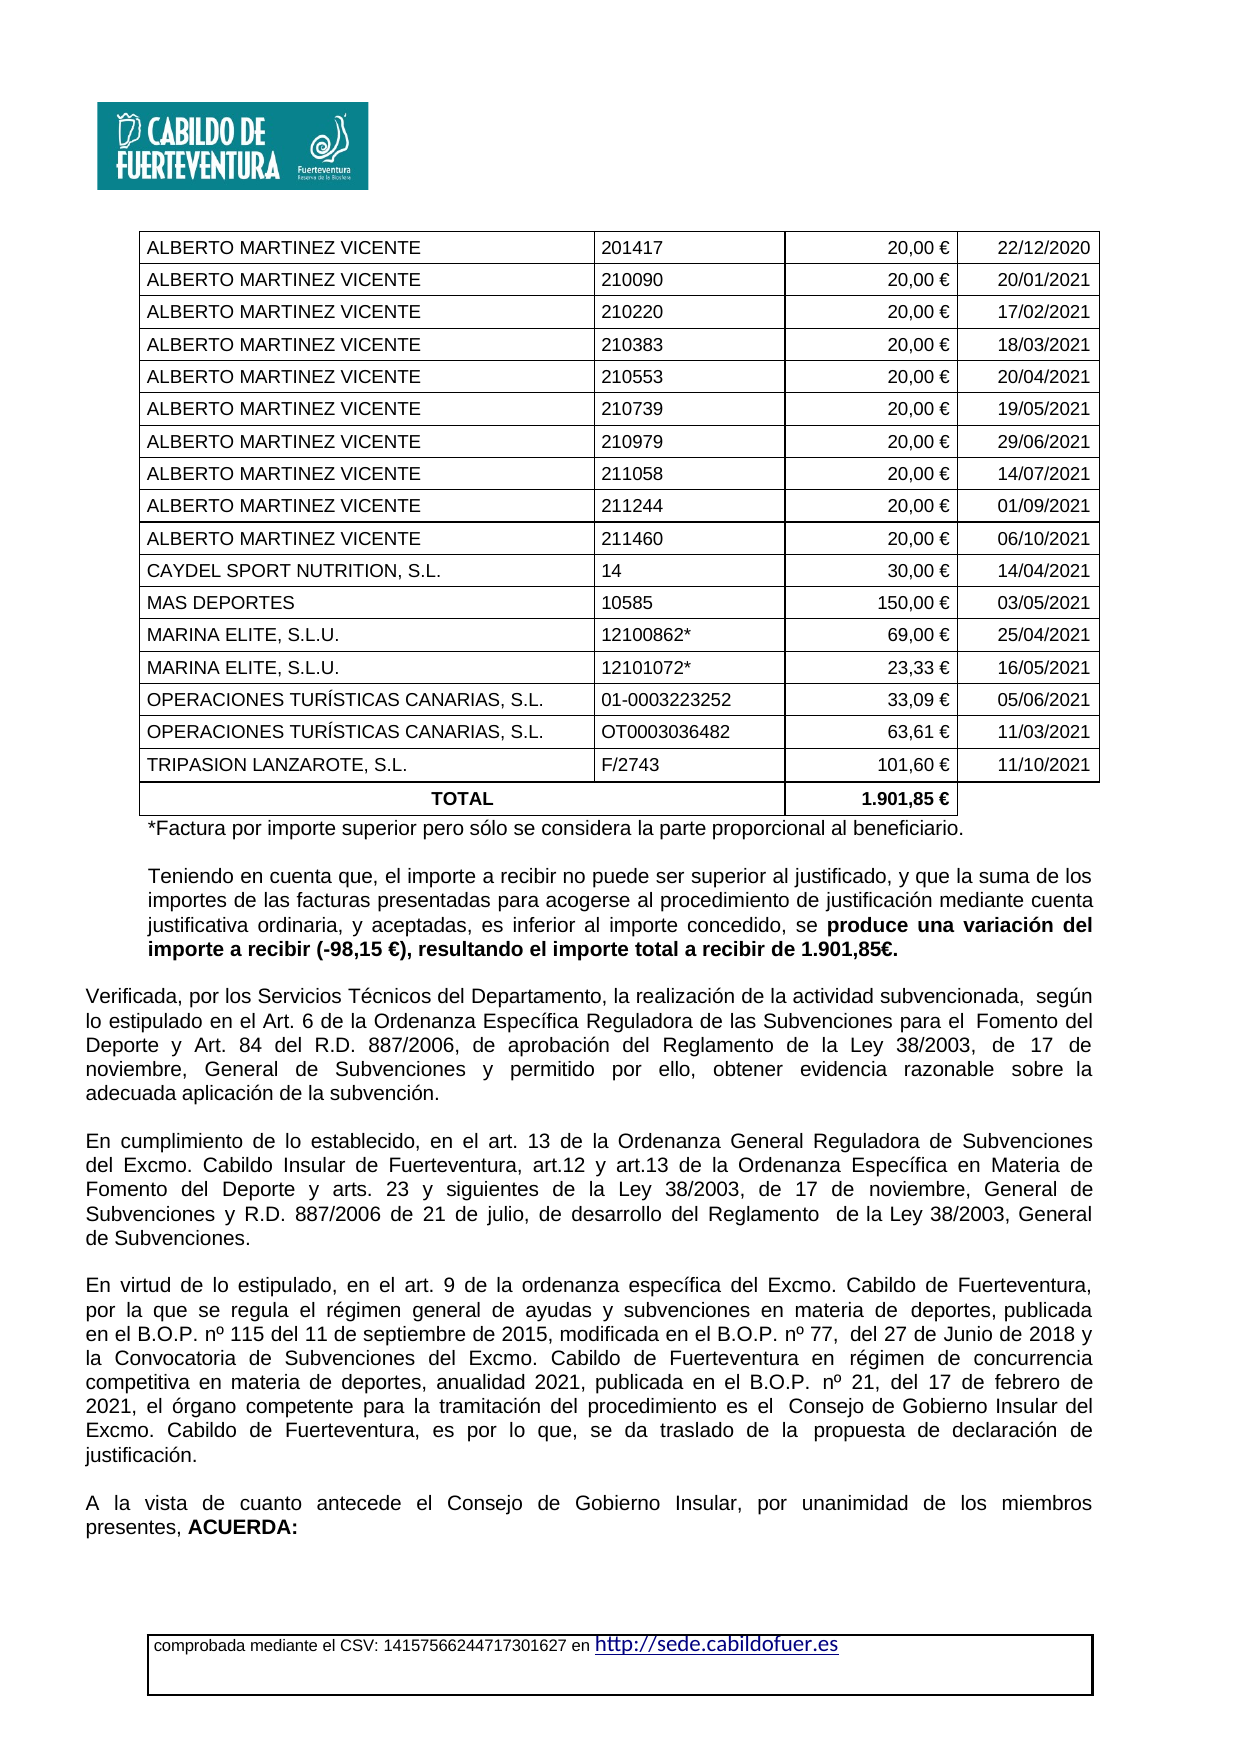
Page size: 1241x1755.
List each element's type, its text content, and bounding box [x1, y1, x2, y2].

table_cell 12100862* [595, 619, 784, 651]
table_cell 01-0003223252 [595, 684, 784, 715]
table_cell 01/09/2021 [958, 490, 1099, 521]
table_cell 211460 [595, 523, 784, 554]
table_cell MARINA ELITE, S.L.U. [140, 619, 594, 651]
table_cell 20/01/2021 [958, 264, 1099, 295]
table_cell 20,00 € [786, 329, 957, 360]
table_cell 11/10/2021 [958, 749, 1099, 781]
text Teniendo en cuenta que, el importe a recibir no puede ser superior al justificado, y que la suma de los importes de las facturas presentadas para acogerse al procedimiento de justificación mediante cuenta justificativa ordinaria, y aceptadas, es inferior al importe concedido, se produce una variación del importe a recibir (-98,15 €), resultando el importe total a recibir de 1.901,85€. [148, 864, 1093, 961]
table_cell 20,00 € [786, 361, 957, 392]
picture [97, 102, 369, 190]
text En virtud de lo estipulado, en el art. 9 de la ordenanza específica del Excmo. Cabildo de Fuerteventura, por la que se regula el régimen general de ayudas y subvenciones en materia de deportes, publicada en el B.O.P. nº 115 del 11 de septiembre de 2015, modificada en el B.O.P. nº 77, del 27 de Junio de 2018 y la Convocatoria de Subvenciones del Excmo. Cabildo de Fuerteventura en régimen de concurrencia competitiva en materia de deportes, anualidad 2021, publicada en el B.O.P. nº 21, del 17 de febrero de 2021, el órgano competente para la tramitación del procedimiento es el Consejo de Gobierno Insular del Excmo. Cabildo de Fuerteventura, es por lo que, se da traslado de la propuesta de declaración de justificación. [85, 1273, 1093, 1466]
table_cell OT0003036482 [595, 716, 784, 747]
table_cell 30,00 € [786, 555, 957, 586]
table_cell TRIPASION LANZAROTE, S.L. [140, 749, 594, 781]
table_cell ALBERTO MARTINEZ VICENTE [140, 393, 594, 424]
table_cell 210090 [595, 264, 784, 295]
table_cell 18/03/2021 [958, 329, 1099, 360]
table_cell ALBERTO MARTINEZ VICENTE [140, 490, 594, 521]
table_cell ALBERTO MARTINEZ VICENTE [140, 523, 594, 554]
table_cell 12101072* [595, 652, 784, 683]
table_cell 20/04/2021 [958, 361, 1099, 392]
table_cell OPERACIONES TURÍSTICAS CANARIAS, S.L. [140, 716, 594, 747]
table_cell ALBERTO MARTINEZ VICENTE [140, 264, 594, 295]
table_cell 17/02/2021 [958, 296, 1099, 328]
table_cell ALBERTO MARTINEZ VICENTE [140, 296, 594, 328]
table_cell 23,33 € [786, 652, 957, 683]
table_header ALBERTO MARTINEZ VICENTE [140, 232, 594, 263]
table_cell 101,60 € [786, 749, 957, 781]
table_cell 06/10/2021 [958, 523, 1099, 554]
table_cell 19/05/2021 [958, 393, 1099, 424]
table_cell 03/05/2021 [958, 587, 1099, 618]
table_cell ALBERTO MARTINEZ VICENTE [140, 458, 594, 489]
table_cell 20,00 € [786, 264, 957, 295]
table_cell 33,09 € [786, 684, 957, 715]
table_cell 150,00 € [786, 587, 957, 618]
table_cell 05/06/2021 [958, 684, 1099, 715]
table_cell OPERACIONES TURÍSTICAS CANARIAS, S.L. [140, 684, 594, 715]
table_cell MARINA ELITE, S.L.U. [140, 652, 594, 683]
table_header 22/12/2020 [958, 232, 1099, 263]
table_cell ALBERTO MARTINEZ VICENTE [140, 329, 594, 360]
table_cell 20,00 € [786, 393, 957, 424]
table_cell 14/07/2021 [958, 458, 1099, 489]
table_cell CAYDEL SPORT NUTRITION, S.L. [140, 555, 594, 586]
table_cell 1.901,85 € [786, 783, 957, 815]
table_cell 16/05/2021 [958, 652, 1099, 683]
table_cell 14 [595, 555, 784, 586]
text Verificada, por los Servicios Técnicos del Departamento, la realización de la actividad subvencionada, según lo estipulado en el Art. 6 de la Ordenanza Específica Reguladora de las Subvenciones para el Fomento del Deporte y Art. 84 del R.D. 887/2006, de aprobación del Reglamento de la Ley 38/2003, de 17 de noviembre, General de Subvenciones y permitido por ello, obtener evidencia razonable sobre la adecuada aplicación de la subvención. [85, 984, 1093, 1105]
table_cell 210739 [595, 393, 784, 424]
table_cell 20,00 € [786, 490, 957, 521]
table_cell 14/04/2021 [958, 555, 1099, 586]
table_cell ALBERTO MARTINEZ VICENTE [140, 361, 594, 392]
table_cell 210383 [595, 329, 784, 360]
text A la vista de cuanto antecede el Consejo de Gobierno Insular, por unanimidad de los miembros presentes, ACUERDA: [85, 1490, 1093, 1538]
table_cell 211244 [595, 490, 784, 521]
table_cell 29/06/2021 [958, 426, 1099, 457]
table_cell 210553 [595, 361, 784, 392]
table_cell 20,00 € [786, 426, 957, 457]
text *Factura por importe superior pero sólo se considera la parte proporcional al beneficiario. [148, 816, 1111, 840]
table_cell [958, 783, 1099, 815]
table_cell TOTAL [140, 783, 784, 815]
table_cell ALBERTO MARTINEZ VICENTE [140, 426, 594, 457]
table_cell 210979 [595, 426, 784, 457]
table_cell F/2743 [595, 749, 784, 781]
table_cell 25/04/2021 [958, 619, 1099, 651]
table_cell 20,00 € [786, 296, 957, 328]
table_cell 63,61 € [786, 716, 957, 747]
table_cell 211058 [595, 458, 784, 489]
text En cumplimiento de lo establecido, en el art. 13 de la Ordenanza General Reguladora de Subvenciones del Excmo. Cabildo Insular de Fuerteventura, art.12 y art.13 de la Ordenanza Específica en Materia de Fomento del Deporte y arts. 23 y siguientes de la Ley 38/2003, de 17 de noviembre, General de Subvenciones y R.D. 887/2006 de 21 de julio, de desarrollo del Reglamento de la Ley 38/2003, General de Subvenciones. [85, 1129, 1093, 1249]
table_cell 69,00 € [786, 619, 957, 651]
table_header 201417 [595, 232, 784, 263]
table_cell MAS DEPORTES [140, 587, 594, 618]
table_cell 10585 [595, 587, 784, 618]
table_cell 210220 [595, 296, 784, 328]
table_cell 20,00 € [786, 523, 957, 554]
table_cell 20,00 € [786, 458, 957, 489]
table_header 20,00 € [786, 232, 957, 263]
table_cell 11/03/2021 [958, 716, 1099, 747]
